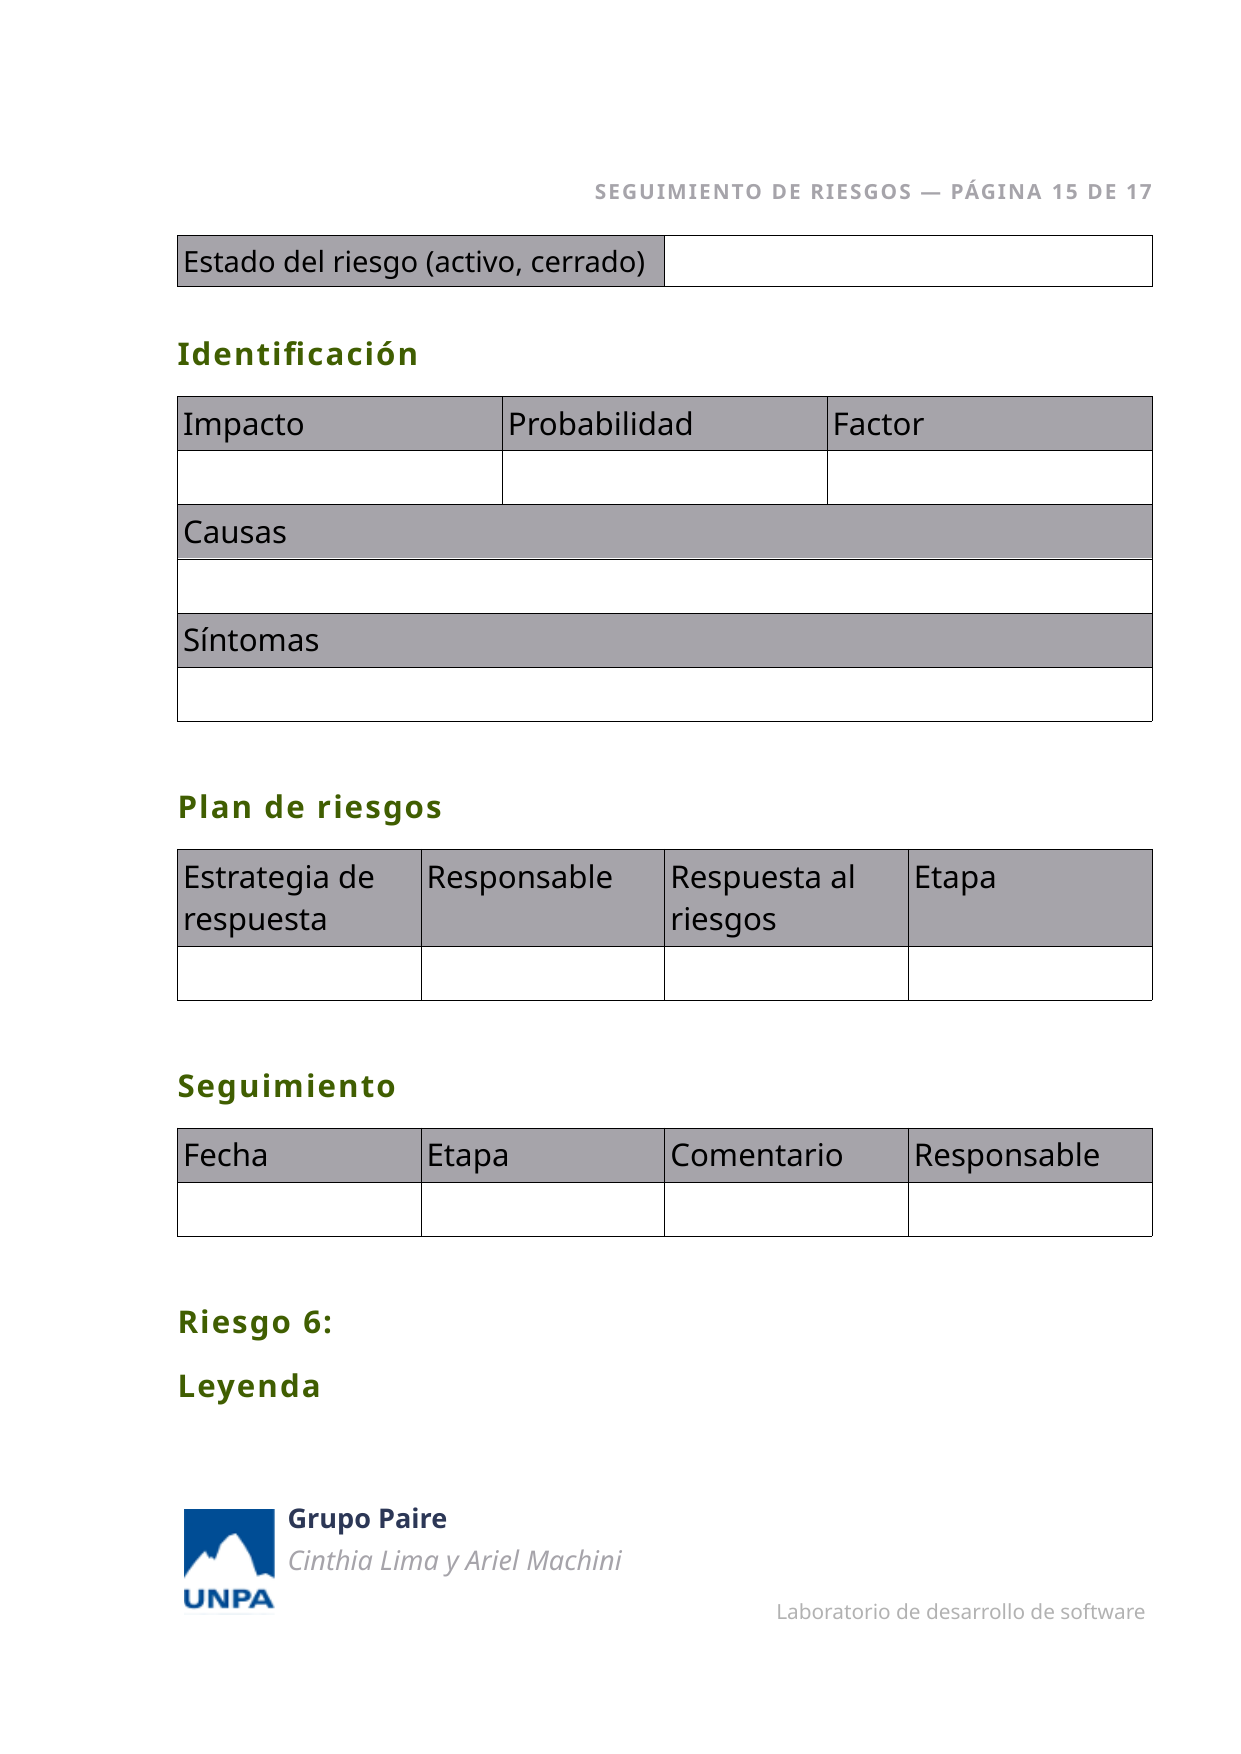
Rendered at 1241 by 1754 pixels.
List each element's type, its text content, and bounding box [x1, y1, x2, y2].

table_header Factor [828, 397, 1152, 450]
table_cell Estado del riesgo (activo, cerrado) [178, 236, 664, 286]
text Leyenda [177, 1364, 1152, 1406]
table_cell [503, 451, 827, 504]
table_header Etapa [422, 1129, 664, 1182]
table_cell [909, 947, 1152, 1000]
table_header Comentario [665, 1129, 908, 1182]
table_cell [178, 560, 1152, 613]
table_cell Causas [178, 505, 1152, 558]
table_cell [909, 1183, 1152, 1236]
table_cell Síntomas [178, 614, 1152, 667]
table_cell [665, 947, 908, 1000]
table_cell [178, 451, 502, 504]
table_cell [422, 947, 664, 1000]
text Riesgo 6: [177, 1300, 1152, 1342]
table_header Fecha [178, 1129, 421, 1182]
table_cell [665, 1183, 908, 1236]
text Plan de riesgos [177, 785, 1152, 827]
text Identificación [177, 332, 1152, 375]
table_header Probabilidad [503, 397, 827, 450]
table_cell [828, 451, 1152, 504]
table_header Estrategia de respuesta [178, 850, 421, 946]
table_cell [178, 668, 1152, 721]
table_header Respuesta al riesgos [665, 850, 908, 946]
text Seguimiento [177, 1064, 1152, 1106]
table_cell [178, 947, 421, 1000]
table_cell [178, 1183, 421, 1236]
table_header Responsable [422, 850, 664, 946]
table_header Etapa [909, 850, 1152, 946]
table_cell [665, 236, 1152, 286]
picture [184, 1509, 275, 1615]
table_header Responsable [909, 1129, 1152, 1182]
table_cell [422, 1183, 664, 1236]
table_header Impacto [178, 397, 502, 450]
